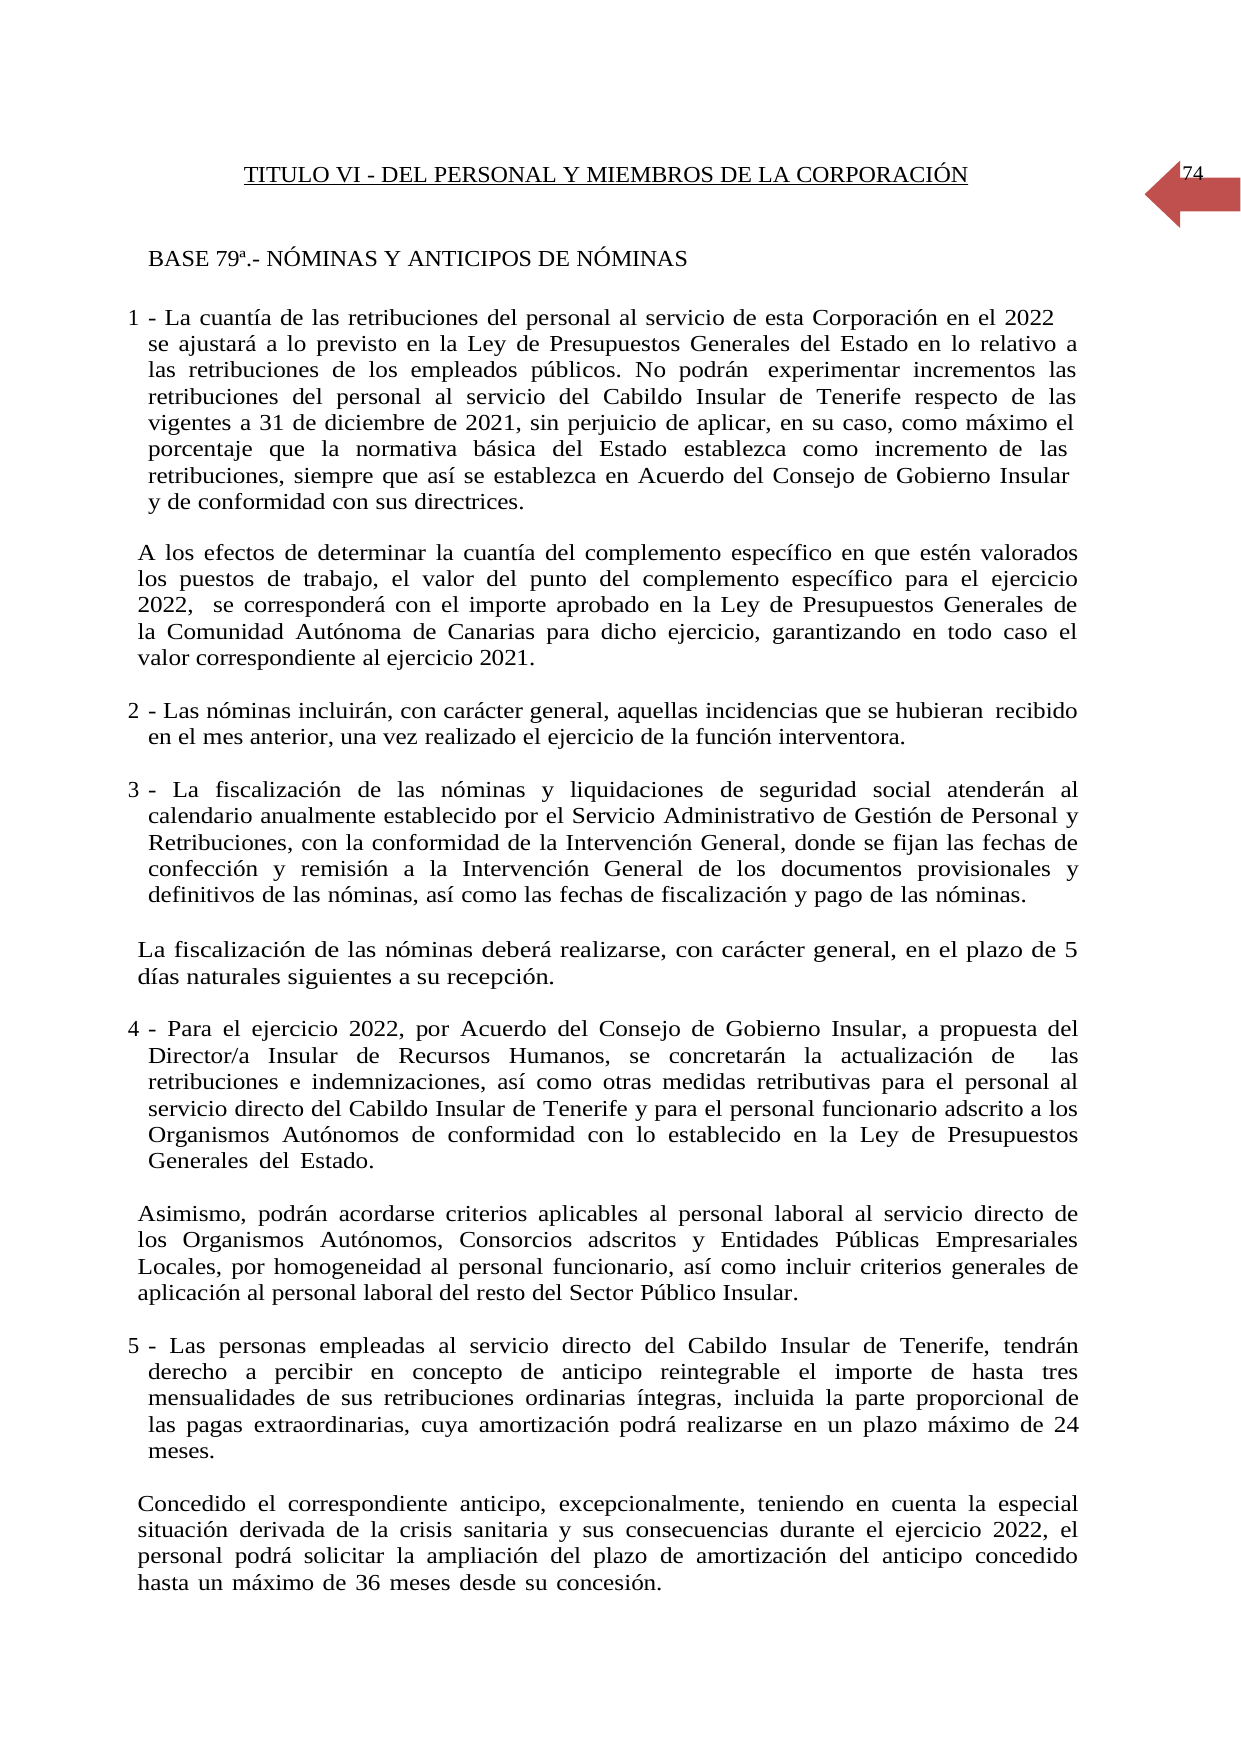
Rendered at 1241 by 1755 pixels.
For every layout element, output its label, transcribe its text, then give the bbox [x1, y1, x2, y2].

list - La cuantía de las retribuciones del personal al servicio de esta Corporación en el 2022 se ajustará a lo previsto en la Ley de Presupuestos Generales del Estado en lo relativo a las retribuciones de los empleados públicos. No podrán experimentar incrementos las retribuciones del personal al servicio del Cabildo Insular de Tenerife respecto de las vigentes a 31 de diciembre de 2021, sin perjuicio de aplicar, en su caso, como máximo el porcentaje que la normativa básica del Estado establezca como incremento de las retribuciones, siempre que así se establezca en Acuerdo del Consejo de Gobierno Insular y de conformidad con sus directrices. [137, 304, 1079, 514]
list - Para el ejercicio 2022, por Acuerdo del Consejo de Gobierno Insular, a propuesta del Director/a Insular de Recursos Humanos, se concretarán la actualización de las retribuciones e indemnizaciones, así como otras medidas retributivas para el personal al servicio directo del Cabildo Insular de Tenerife y para el personal funcionario adscrito a los Organismos Autónomos de conformidad con lo establecido en la Ley de Presupuestos Generales del Estado. [137, 1016, 1078, 1174]
list - La fiscalización de las nóminas y liquidaciones de seguridad social atenderán al calendario anualmente establecido por el Servicio Administrativo de Gestión de Personal y Retribuciones, con la conformidad de la Intervención General, donde se fijan las fechas de confección y remisión a la Intervención General de los documentos provisionales y definitivos de las nóminas, así como las fechas de fiscalización y pago de las nóminas. [137, 776, 1079, 908]
text A los efectos de determinar la cuantía del complemento específico en que estén valorados los puestos de trabajo, el valor del punto del complemento específico para el ejercicio 2022, se corresponderá con el importe aprobado en la Ley de Presupuestos Generales de la Comunidad Autónoma de Canarias para dicho ejercicio, garantizando en todo caso el valor correspondiente al ejercicio 2021. [137, 539, 1078, 671]
list - Las nóminas incluirán, con carácter general, aquellas incidencias que se hubieran recibido en el mes anterior, una vez realizado el ejercicio de la función interventora. [137, 697, 1078, 749]
list - Las personas empleadas al servicio directo del Cabildo Insular de Tenerife, tendrán derecho a percibir en concepto de anticipo reintegrable el importe de hasta tres mensualidades de sus retribuciones ordinarias íntegras, incluida la parte proporcional de las pagas extraordinarias, cuya amortización podrá realizarse en un plazo máximo de 24 meses. [137, 1332, 1079, 1463]
text Concedido el correspondiente anticipo, excepcionalmente, teniendo en cuenta la especial situación derivada de la crisis sanitaria y sus consecuencias durante el ejercicio 2022, el personal podrá solicitar la ampliación del plazo de amortización del anticipo concedido hasta un máximo de 36 meses desde su concesión. [137, 1490, 1079, 1595]
text BASE 79ª.- NÓMINAS Y ANTICIPOS DE NÓMINAS [148, 244, 1220, 271]
text La fiscalización de las nóminas deberá realizarse, con carácter general, en el plazo de 5 días naturales siguientes a su recepción. [137, 936, 1078, 989]
text TITULO VI - DEL PERSONAL Y MIEMBROS DE LA CORPORACIÓN [137, 161, 1178, 187]
text Asimismo, podrán acordarse criterios aplicables al personal laboral al servicio directo de los Organismos Autónomos, Consorcios adscritos y Entidades Públicas Empresariales Locales, por homogeneidad al personal funcionario, así como incluir criterios generales de aplicación al personal laboral del resto del Sector Público Insular. [137, 1200, 1078, 1305]
